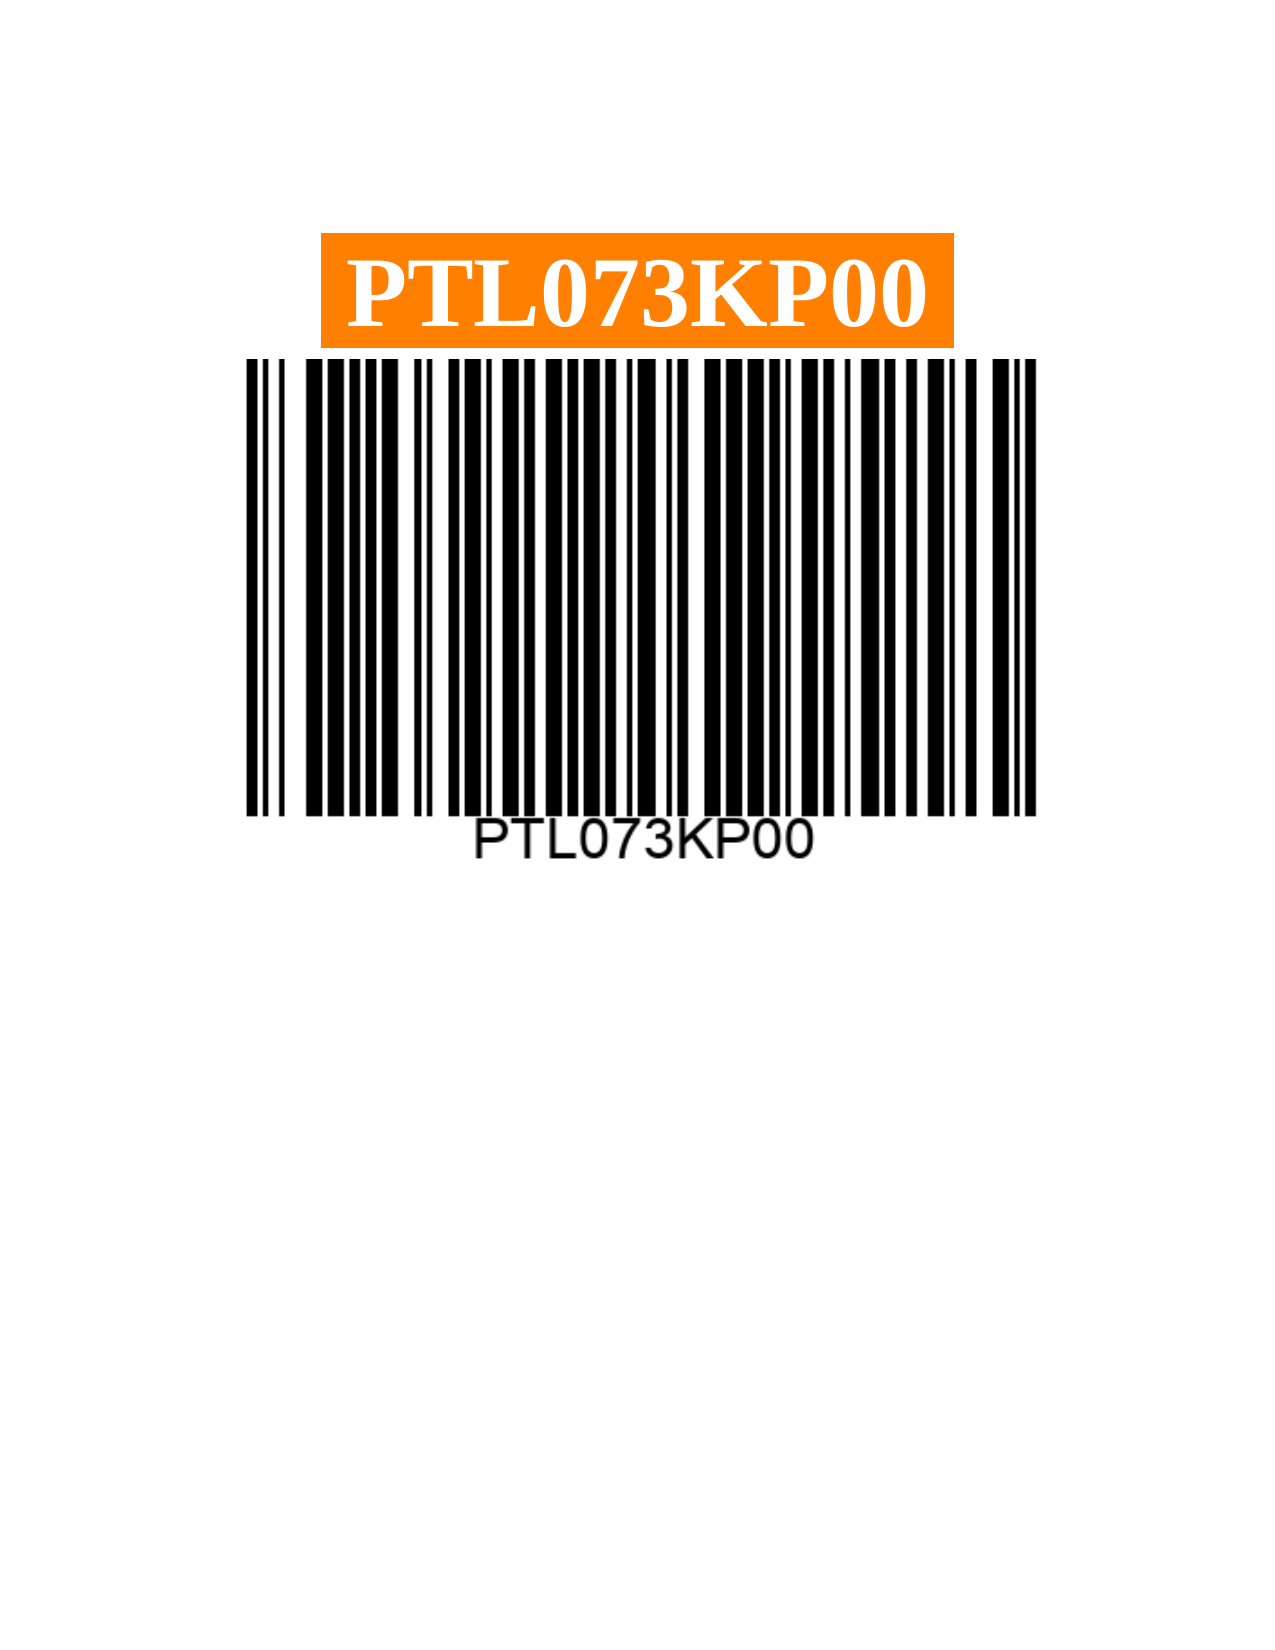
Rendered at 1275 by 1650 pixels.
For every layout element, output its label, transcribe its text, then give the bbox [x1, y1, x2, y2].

picture [193, 359, 1094, 885]
text PTL073KP00 [118, 233, 1157, 348]
